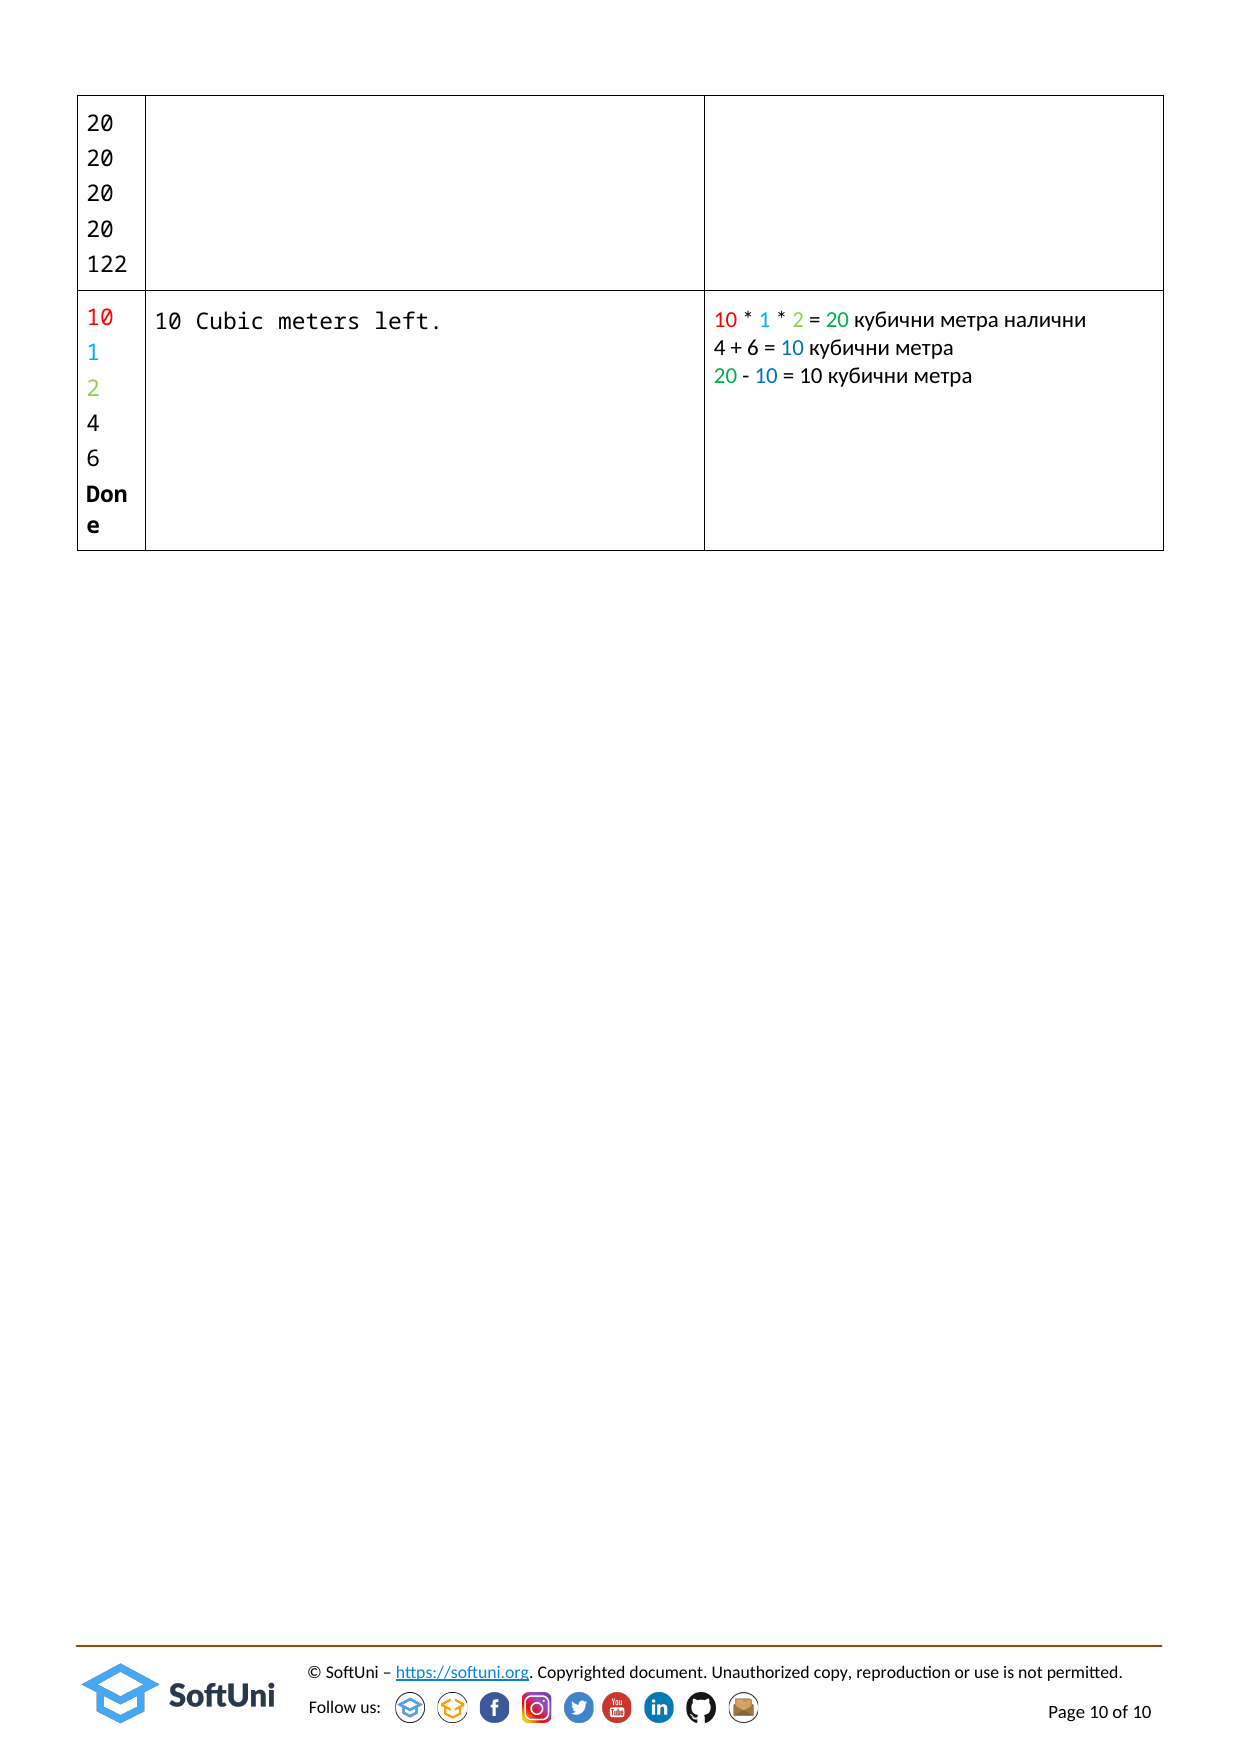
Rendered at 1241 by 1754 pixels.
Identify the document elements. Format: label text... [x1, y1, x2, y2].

picture [479, 1692, 510, 1723]
table_cell 20 20 20 20 122 [78, 96, 145, 289]
table_cell [146, 96, 704, 289]
table_cell 10 1 2 4 6 Done [78, 291, 145, 550]
picture [522, 1692, 552, 1723]
picture [395, 1692, 425, 1723]
picture [728, 1692, 759, 1723]
picture [564, 1692, 594, 1723]
picture [658, 1705, 667, 1714]
table_cell [705, 96, 1163, 289]
picture [665, 1714, 674, 1723]
picture [644, 1714, 653, 1723]
picture [75, 1658, 281, 1729]
picture [644, 1692, 653, 1701]
table_cell 10 Cubic meters left. [146, 291, 704, 550]
picture [665, 1692, 674, 1701]
picture [686, 1692, 716, 1723]
table_cell 10 * 1 * 2 = 20 кубични метра налични 4 + 6 = 10 кубични метра 20 - 10 = 10 кубични метра [705, 291, 1163, 550]
picture [437, 1692, 468, 1723]
picture [602, 1692, 632, 1723]
